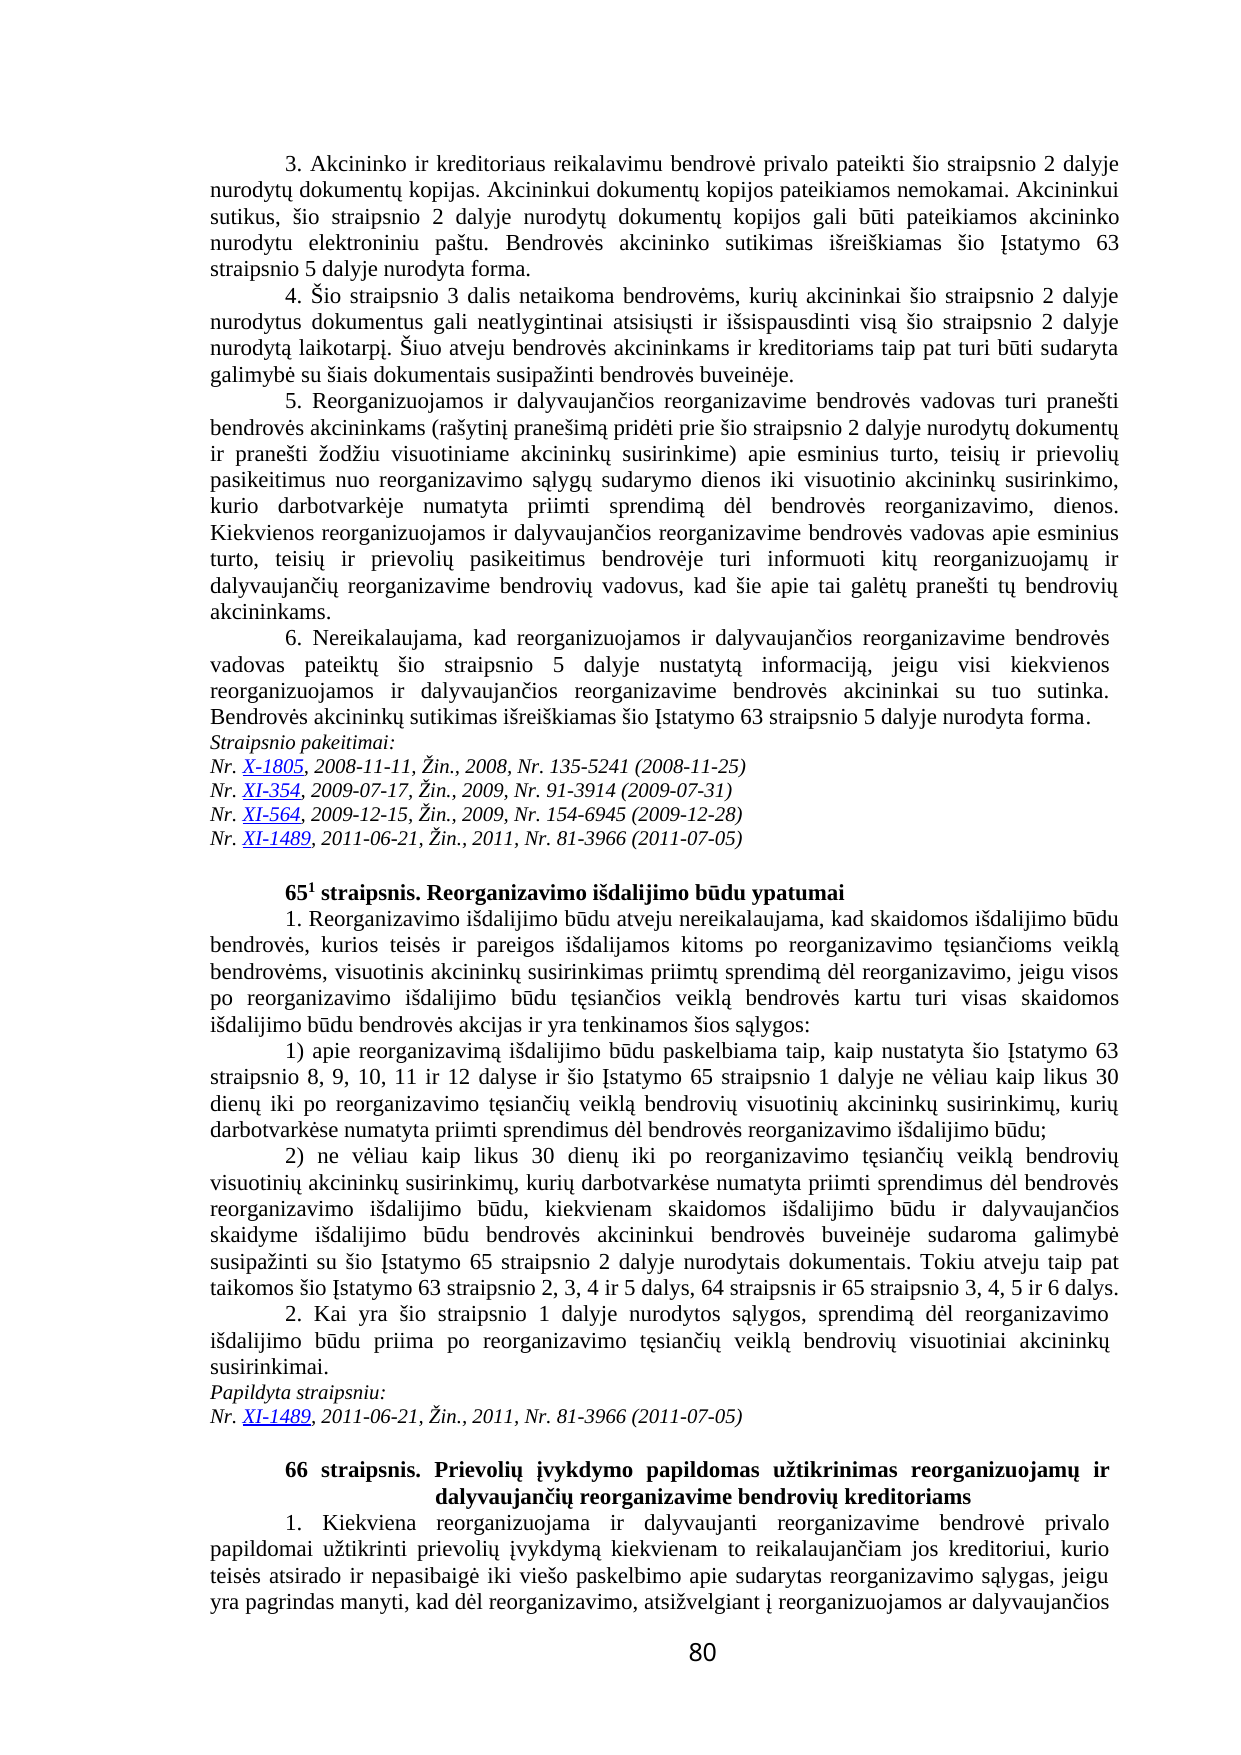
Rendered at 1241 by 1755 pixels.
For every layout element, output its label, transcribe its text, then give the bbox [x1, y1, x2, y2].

text 2) ne vėliau kaip likus 30 dienų iki po reorganizavimo tęsiančių veiklą bendrovių visuotinių akcininkų susirinkimų, kurių darbotvarkėse numatyta priimti sprendimus dėl bendrovės reorganizavimo išdalijimo būdu, kiekvienam skaidomos išdalijimo būdu ir dalyvaujančios skaidyme išdalijimo būdu bendrovės akcininkui bendrovės buveinėje sudaroma galimybė susipažinti su šio Įstatymo 65 straipsnio 2 dalyje nurodytais dokumentais. Tokiu atveju taip pat taikomos šio Įstatymo 63 straipsnio 2, 3, 4 ir 5 dalys, 64 straipsnis ir 65 straipsnio 3, 4, 5 ir 6 dalys. [210, 1142, 1120, 1301]
text Papildyta straipsniu: [210, 1379, 1120, 1404]
text 2. Kai yra šio straipsnio 1 dalyje nurodytos sąlygos, sprendimą dėl reorganizavimo išdalijimo būdu priima po reorganizavimo tęsiančių veiklą bendrovių visuotiniai akcininkų susirinkimai. [210, 1301, 1111, 1379]
text Nr. XI-1489, 2011-06-21, Žin., 2011, Nr. 81-3966 (2011-07-05) [210, 1404, 1120, 1428]
text Straipsnio pakeitimai: [210, 730, 1111, 754]
text 5. Reorganizuojamos ir dalyvaujančios reorganizavime bendrovės vadovas turi pranešti bendrovės akcininkams (rašytinį pranešimą pridėti prie šio straipsnio 2 dalyje nurodytų dokumentų ir pranešti žodžiu visuotiniame akcininkų susirinkime) apie esminius turto, teisių ir prievolių pasikeitimus nuo reorganizavimo sąlygų sudarymo dienos iki visuotinio akcininkų susirinkimo, kurio darbotvarkėje numatyta priimti sprendimą dėl bendrovės reorganizavimo, dienos. Kiekvienos reorganizuojamos ir dalyvaujančios reorganizavime bendrovės vadovas apie esminius turto, teisių ir prievolių pasikeitimus bendrovėje turi informuoti kitų reorganizuojamų ir dalyvaujančių reorganizavime bendrovių vadovus, kad šie apie tai galėtų pranešti tų bendrovių akcininkams. [210, 387, 1120, 624]
text 1. Reorganizavimo išdalijimo būdu atveju nereikalaujama, kad skaidomos išdalijimo būdu bendrovės, kurios teisės ir pareigos išdalijamos kitoms po reorganizavimo tęsiančioms veiklą bendrovėms, visuotinis akcininkų susirinkimas priimtų sprendimą dėl reorganizavimo, jeigu visos po reorganizavimo išdalijimo būdu tęsiančios veiklą bendrovės kartu turi visas skaidomos išdalijimo būdu bendrovės akcijas ir yra tenkinamos šios sąlygos: [210, 905, 1120, 1037]
text 651 straipsnis. Reorganizavimo išdalijimo būdu ypatumai [210, 879, 1120, 905]
text Nr. XI-354, 2009-07-17, Žin., 2009, Nr. 91-3914 (2009-07-31) [210, 778, 1120, 802]
text 1) apie reorganizavimą išdalijimo būdu paskelbiama taip, kaip nustatyta šio Įstatymo 63 straipsnio 8, 9, 10, 11 ir 12 dalyse ir šio Įstatymo 65 straipsnio 1 dalyje ne vėliau kaip likus 30 dienų iki po reorganizavimo tęsiančių veiklą bendrovių visuotinių akcininkų susirinkimų, kurių darbotvarkėse numatyta priimti sprendimus dėl bendrovės reorganizavimo išdalijimo būdu; [210, 1037, 1120, 1142]
text 3. Akcininko ir kreditoriaus reikalavimu bendrovė privalo pateikti šio straipsnio 2 dalyje nurodytų dokumentų kopijas. Akcininkui dokumentų kopijos pateikiamos nemokamai. Akcininkui sutikus, šio straipsnio 2 dalyje nurodytų dokumentų kopijos gali būti pateikiamos akcininko nurodytu elektroniniu paštu. Bendrovės akcininko sutikimas išreiškiamas šio Įstatymo 63 straipsnio 5 dalyje nurodyta forma. [210, 150, 1120, 282]
text 66 straipsnis. Prievolių įvykdymo papildomas užtikrinimas reorganizuojamų ir dalyvaujančių reorganizavime bendrovių kreditoriams [285, 1456, 1111, 1509]
text 6. Nereikalaujama, kad reorganizuojamos ir dalyvaujančios reorganizavime bendrovės vadovas pateiktų šio straipsnio 5 dalyje nustatytą informaciją, jeigu visi kiekvienos reorganizuojamos ir dalyvaujančios reorganizavime bendrovės akcininkai su tuo sutinka. Bendrovės akcininkų sutikimas išreiškiamas šio Įstatymo 63 straipsnio 5 dalyje nurodyta forma. [210, 624, 1111, 730]
text Nr. XI-1489, 2011-06-21, Žin., 2011, Nr. 81-3966 (2011-07-05) [210, 826, 1120, 850]
text 1. Kiekviena reorganizuojama ir dalyvaujanti reorganizavime bendrovė privalo papildomai užtikrinti prievolių įvykdymą kiekvienam to reikalaujančiam jos kreditoriui, kurio teisės atsirado ir nepasibaigė iki viešo paskelbimo apie sudarytas reorganizavimo sąlygas, jeigu yra pagrindas manyti, kad dėl reorganizavimo, atsižvelgiant į reorganizuojamos ar dalyvaujančios [210, 1509, 1111, 1614]
text Nr. X-1805, 2008-11-11, Žin., 2008, Nr. 135-5241 (2008-11-25) [210, 754, 1120, 778]
text 4. Šio straipsnio 3 dalis netaikoma bendrovėms, kurių akcininkai šio straipsnio 2 dalyje nurodytus dokumentus gali neatlygintinai atsisiųsti ir išsispausdinti visą šio straipsnio 2 dalyje nurodytą laikotarpį. Šiuo atveju bendrovės akcininkams ir kreditoriams taip pat turi būti sudaryta galimybė su šiais dokumentais susipažinti bendrovės buveinėje. [210, 282, 1120, 387]
text Nr. XI-564, 2009-12-15, Žin., 2009, Nr. 154-6945 (2009-12-28) [210, 802, 1120, 826]
